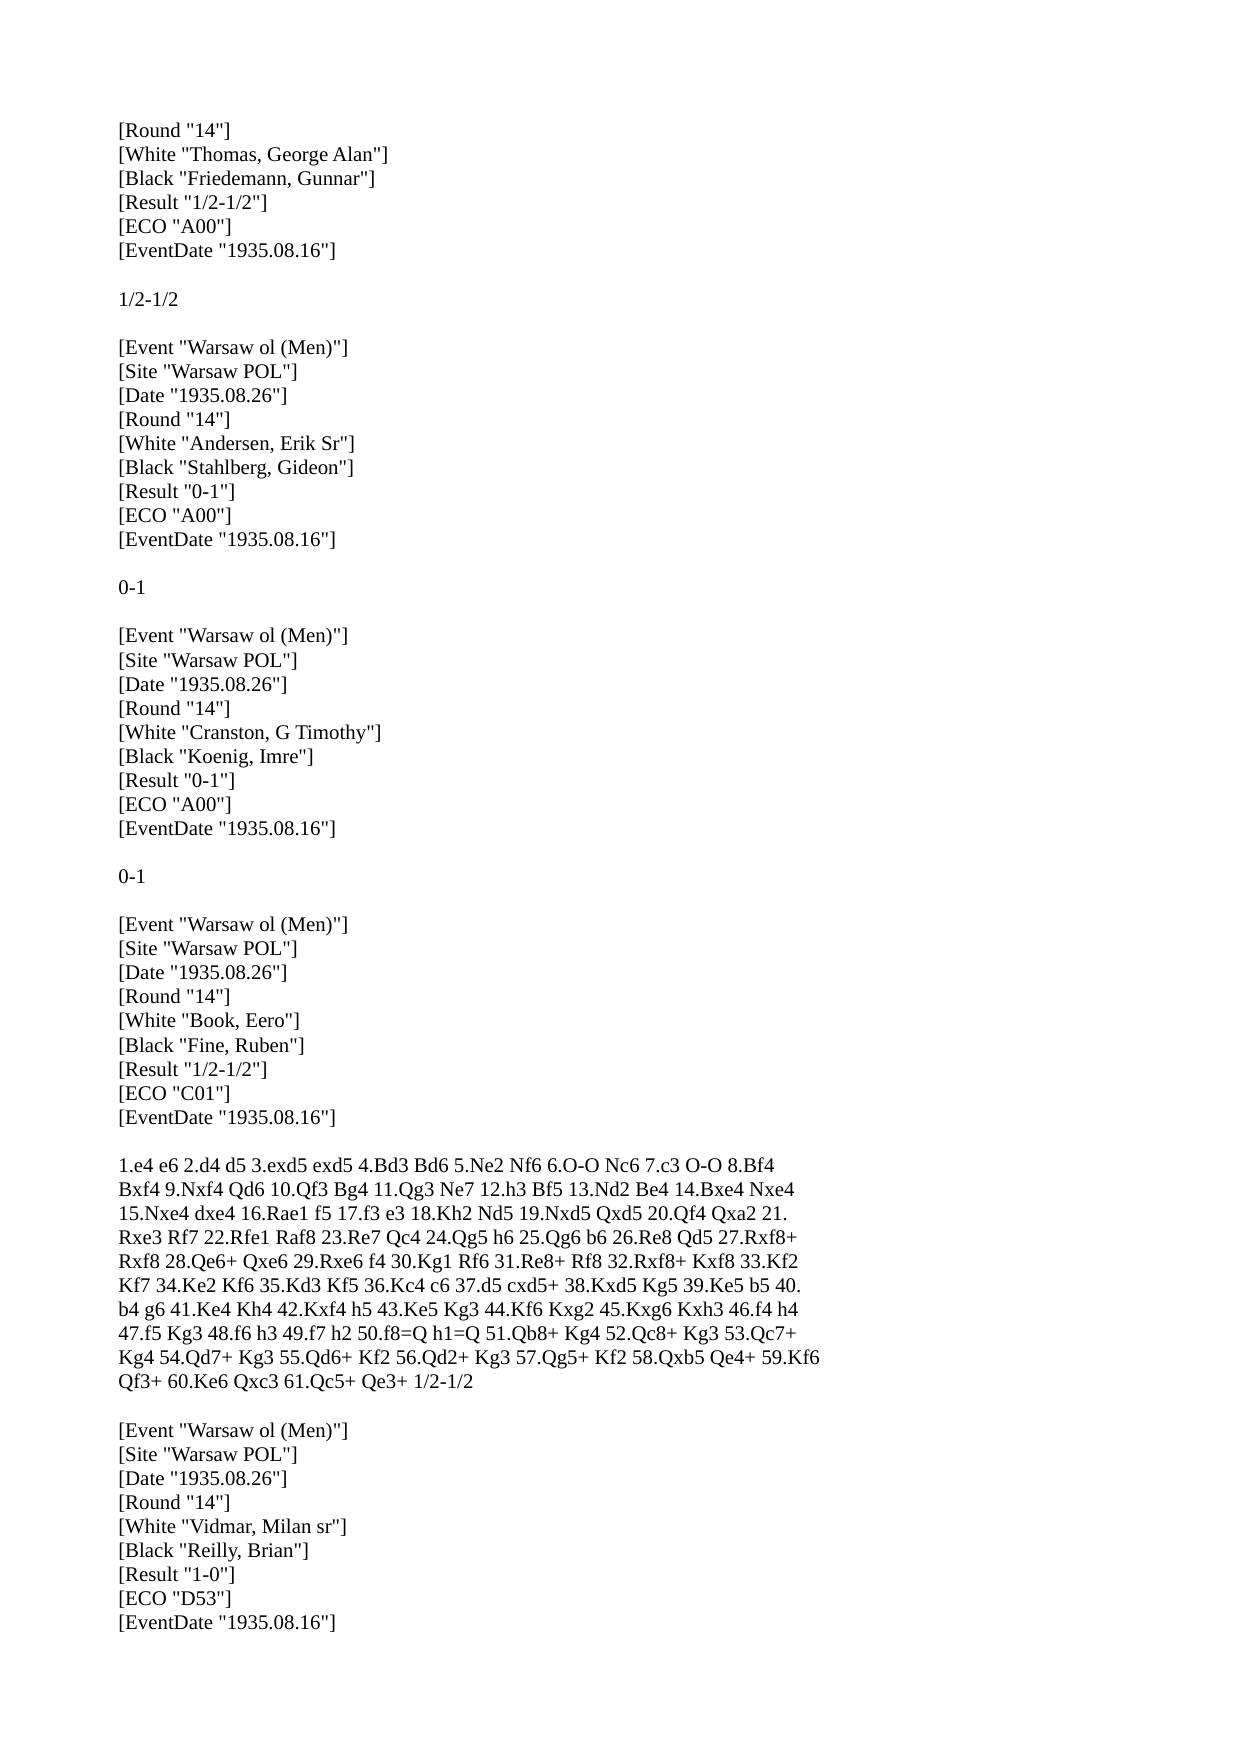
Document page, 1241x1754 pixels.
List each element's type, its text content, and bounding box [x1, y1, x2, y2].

text [Result "0-1"] [118, 479, 1122, 503]
text [Round "14"] [118, 696, 1122, 720]
text [Round "14"] [118, 984, 1122, 1008]
text [Site "Warsaw POL"] [118, 936, 1122, 960]
text Rxe3 Rf7 22.Rfe1 Raf8 23.Re7 Qc4 24.Qg5 h6 25.Qg6 b6 26.Re8 Qd5 27.Rxf8+ [118, 1225, 1122, 1249]
text [White "Thomas, George Alan"] [118, 142, 1122, 166]
text [White "Book, Eero"] [118, 1008, 1122, 1032]
text [Site "Warsaw POL"] [118, 647, 1122, 672]
text [EventDate "1935.08.16"] [118, 238, 1122, 262]
text [Event "Warsaw ol (Men)"] [118, 912, 1122, 936]
text [Round "14"] [118, 407, 1122, 431]
text 0-1 [118, 864, 1122, 888]
text [Result "1-0"] [118, 1562, 1122, 1586]
text [Result "1/2-1/2"] [118, 190, 1122, 214]
text [ECO "A00"] [118, 503, 1122, 527]
text 1/2-1/2 [118, 287, 1122, 311]
text [EventDate "1935.08.16"] [118, 1105, 1122, 1129]
text [Black "Stahlberg, Gideon"] [118, 455, 1122, 479]
text [Date "1935.08.26"] [118, 960, 1122, 984]
text 0-1 [118, 575, 1122, 599]
text [Event "Warsaw ol (Men)"] [118, 1417, 1122, 1442]
text [White "Cranston, G Timothy"] [118, 720, 1122, 744]
text [Black "Fine, Ruben"] [118, 1032, 1122, 1057]
text [White "Andersen, Erik Sr"] [118, 431, 1122, 455]
text [Result "0-1"] [118, 768, 1122, 792]
text [ECO "C01"] [118, 1081, 1122, 1105]
text [Result "1/2-1/2"] [118, 1057, 1122, 1081]
text Kf7 34.Ke2 Kf6 35.Kd3 Kf5 36.Kc4 c6 37.d5 cxd5+ 38.Kxd5 Kg5 39.Ke5 b5 40. [118, 1273, 1122, 1297]
text 15.Nxe4 dxe4 16.Rae1 f5 17.f3 e3 18.Kh2 Nd5 19.Nxd5 Qxd5 20.Qf4 Qxa2 21. [118, 1201, 1122, 1225]
text [Site "Warsaw POL"] [118, 1442, 1122, 1466]
text 1.e4 e6 2.d4 d5 3.exd5 exd5 4.Bd3 Bd6 5.Ne2 Nf6 6.O-O Nc6 7.c3 O-O 8.Bf4 [118, 1153, 1122, 1177]
text [Black "Reilly, Brian"] [118, 1538, 1122, 1562]
text b4 g6 41.Ke4 Kh4 42.Kxf4 h5 43.Ke5 Kg3 44.Kf6 Kxg2 45.Kxg6 Kxh3 46.f4 h4 [118, 1297, 1122, 1321]
text Kg4 54.Qd7+ Kg3 55.Qd6+ Kf2 56.Qd2+ Kg3 57.Qg5+ Kf2 58.Qxb5 Qe4+ 59.Kf6 [118, 1345, 1122, 1369]
text [Date "1935.08.26"] [118, 1466, 1122, 1490]
text [EventDate "1935.08.16"] [118, 1610, 1122, 1634]
text [Black "Friedemann, Gunnar"] [118, 166, 1122, 190]
text [EventDate "1935.08.16"] [118, 816, 1122, 840]
text [Black "Koenig, Imre"] [118, 744, 1122, 768]
text [White "Vidmar, Milan sr"] [118, 1514, 1122, 1538]
text [ECO "A00"] [118, 214, 1122, 238]
text [Site "Warsaw POL"] [118, 359, 1122, 383]
text Bxf4 9.Nxf4 Qd6 10.Qf3 Bg4 11.Qg3 Ne7 12.h3 Bf5 13.Nd2 Be4 14.Bxe4 Nxe4 [118, 1177, 1122, 1201]
text [ECO "D53"] [118, 1586, 1122, 1610]
text [Date "1935.08.26"] [118, 672, 1122, 696]
text [Event "Warsaw ol (Men)"] [118, 623, 1122, 647]
text [Round "14"] [118, 118, 1122, 142]
text [Date "1935.08.26"] [118, 383, 1122, 407]
text Qf3+ 60.Ke6 Qxc3 61.Qc5+ Qe3+ 1/2-1/2 [118, 1369, 1122, 1393]
text Rxf8 28.Qe6+ Qxe6 29.Rxe6 f4 30.Kg1 Rf6 31.Re8+ Rf8 32.Rxf8+ Kxf8 33.Kf2 [118, 1249, 1122, 1273]
text [Event "Warsaw ol (Men)"] [118, 335, 1122, 359]
text [EventDate "1935.08.16"] [118, 527, 1122, 551]
text 47.f5 Kg3 48.f6 h3 49.f7 h2 50.f8=Q h1=Q 51.Qb8+ Kg4 52.Qc8+ Kg3 53.Qc7+ [118, 1321, 1122, 1345]
text [Round "14"] [118, 1490, 1122, 1514]
text [ECO "A00"] [118, 792, 1122, 816]
